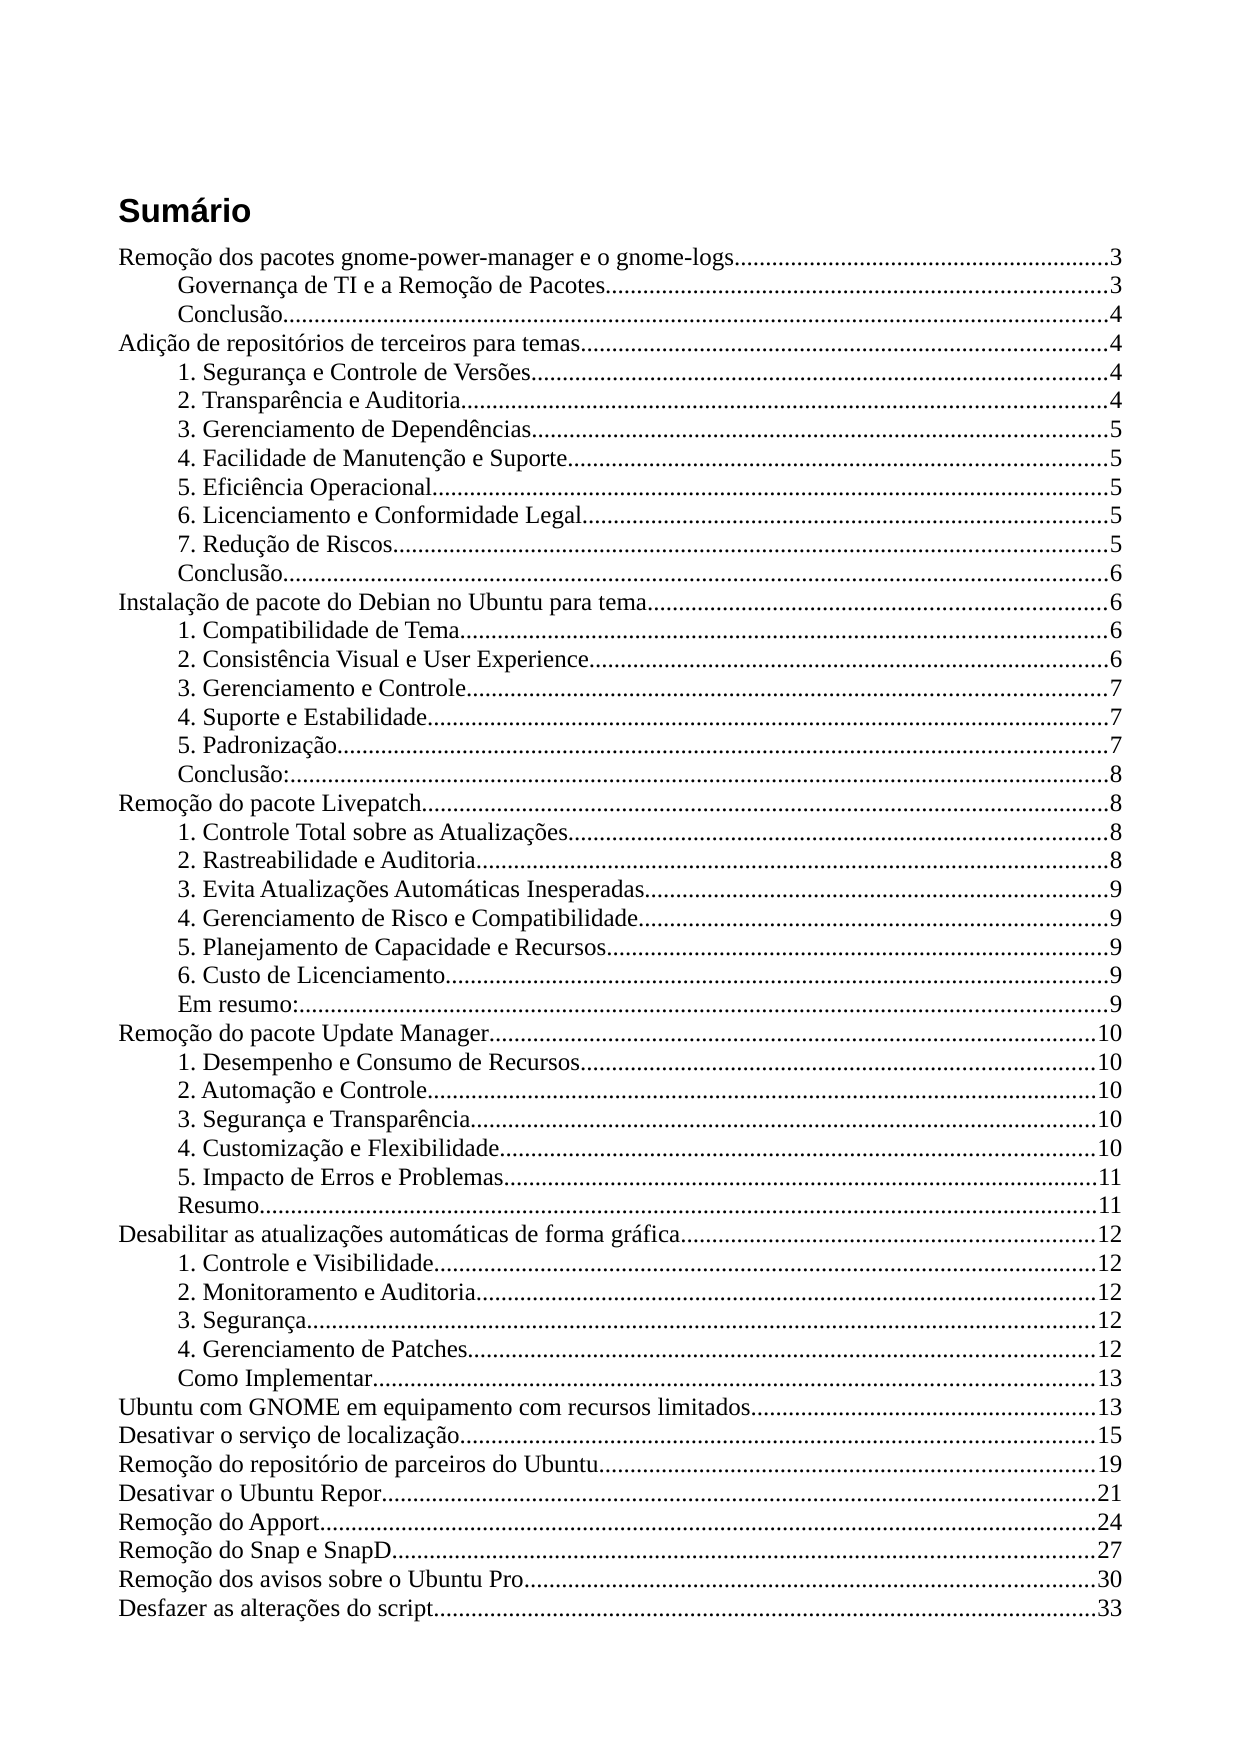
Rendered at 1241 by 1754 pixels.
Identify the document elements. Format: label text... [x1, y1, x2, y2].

text 3. Segurança e Transparência 10 [177, 1104, 1122, 1133]
text Remoção do pacote Livepatch 8 [118, 788, 1122, 817]
text Desfazer as alterações do script 33 [118, 1593, 1122, 1622]
text Desativar o Ubuntu Repor 21 [118, 1478, 1122, 1507]
text Governança de TI e a Remoção de Pacotes 3 [177, 270, 1122, 299]
text 2. Transparência e Auditoria 4 [177, 385, 1122, 414]
text Remoção do repositório de parceiros do Ubuntu 19 [118, 1449, 1122, 1478]
text Como Implementar 13 [177, 1363, 1122, 1392]
text Adição de repositórios de terceiros para temas 4 [118, 328, 1122, 357]
text Remoção dos pacotes gnome-power-manager e o gnome-logs 3 [118, 242, 1122, 270]
text 3. Evita Atualizações Automáticas Inesperadas 9 [177, 874, 1122, 903]
text 1. Segurança e Controle de Versões 4 [177, 357, 1122, 385]
text 4. Facilidade de Manutenção e Suporte 5 [177, 443, 1122, 472]
text 4. Customização e Flexibilidade 10 [177, 1133, 1122, 1162]
text Desabilitar as atualizações automáticas de forma gráfica 12 [118, 1219, 1122, 1248]
text 4. Gerenciamento de Patches 12 [177, 1334, 1122, 1363]
text 5. Impacto de Erros e Problemas 11 [177, 1162, 1122, 1190]
text 5. Padronização 7 [177, 730, 1122, 759]
text Ubuntu com GNOME em equipamento com recursos limitados 13 [118, 1392, 1122, 1420]
text 1. Controle Total sobre as Atualizações 8 [177, 817, 1122, 845]
text 5. Eficiência Operacional 5 [177, 472, 1122, 500]
text 3. Gerenciamento e Controle 7 [177, 673, 1122, 702]
text Resumo 11 [177, 1190, 1122, 1219]
text Remoção do Snap e SnapD 27 [118, 1535, 1122, 1564]
text 3. Gerenciamento de Dependências 5 [177, 414, 1122, 443]
text Remoção do pacote Update Manager 10 [118, 1018, 1122, 1047]
text Conclusão: 8 [177, 759, 1122, 788]
text 6. Custo de Licenciamento 9 [177, 960, 1122, 989]
text 2. Automação e Controle 10 [177, 1075, 1122, 1104]
text 2. Consistência Visual e User Experience 6 [177, 644, 1122, 673]
text 3. Segurança 12 [177, 1305, 1122, 1334]
text 4. Gerenciamento de Risco e Compatibilidade 9 [177, 903, 1122, 932]
text Remoção do Apport 24 [118, 1507, 1122, 1535]
text Em resumo: 9 [177, 989, 1122, 1018]
text 2. Monitoramento e Auditoria 12 [177, 1277, 1122, 1305]
subtitle Sumário [118, 191, 1122, 229]
text 5. Planejamento de Capacidade e Recursos 9 [177, 932, 1122, 960]
text Conclusão 6 [177, 558, 1122, 587]
text Conclusão 4 [177, 299, 1122, 328]
text Instalação de pacote do Debian no Ubuntu para tema 6 [118, 587, 1122, 615]
text 1. Compatibilidade de Tema 6 [177, 615, 1122, 644]
text 1. Desempenho e Consumo de Recursos 10 [177, 1047, 1122, 1075]
text Desativar o serviço de localização 15 [118, 1420, 1122, 1449]
text 6. Licenciamento e Conformidade Legal 5 [177, 500, 1122, 529]
text 1. Controle e Visibilidade 12 [177, 1248, 1122, 1277]
text 4. Suporte e Estabilidade 7 [177, 702, 1122, 730]
text 2. Rastreabilidade e Auditoria 8 [177, 845, 1122, 874]
text Remoção dos avisos sobre o Ubuntu Pro 30 [118, 1564, 1122, 1593]
text 7. Redução de Riscos 5 [177, 529, 1122, 558]
